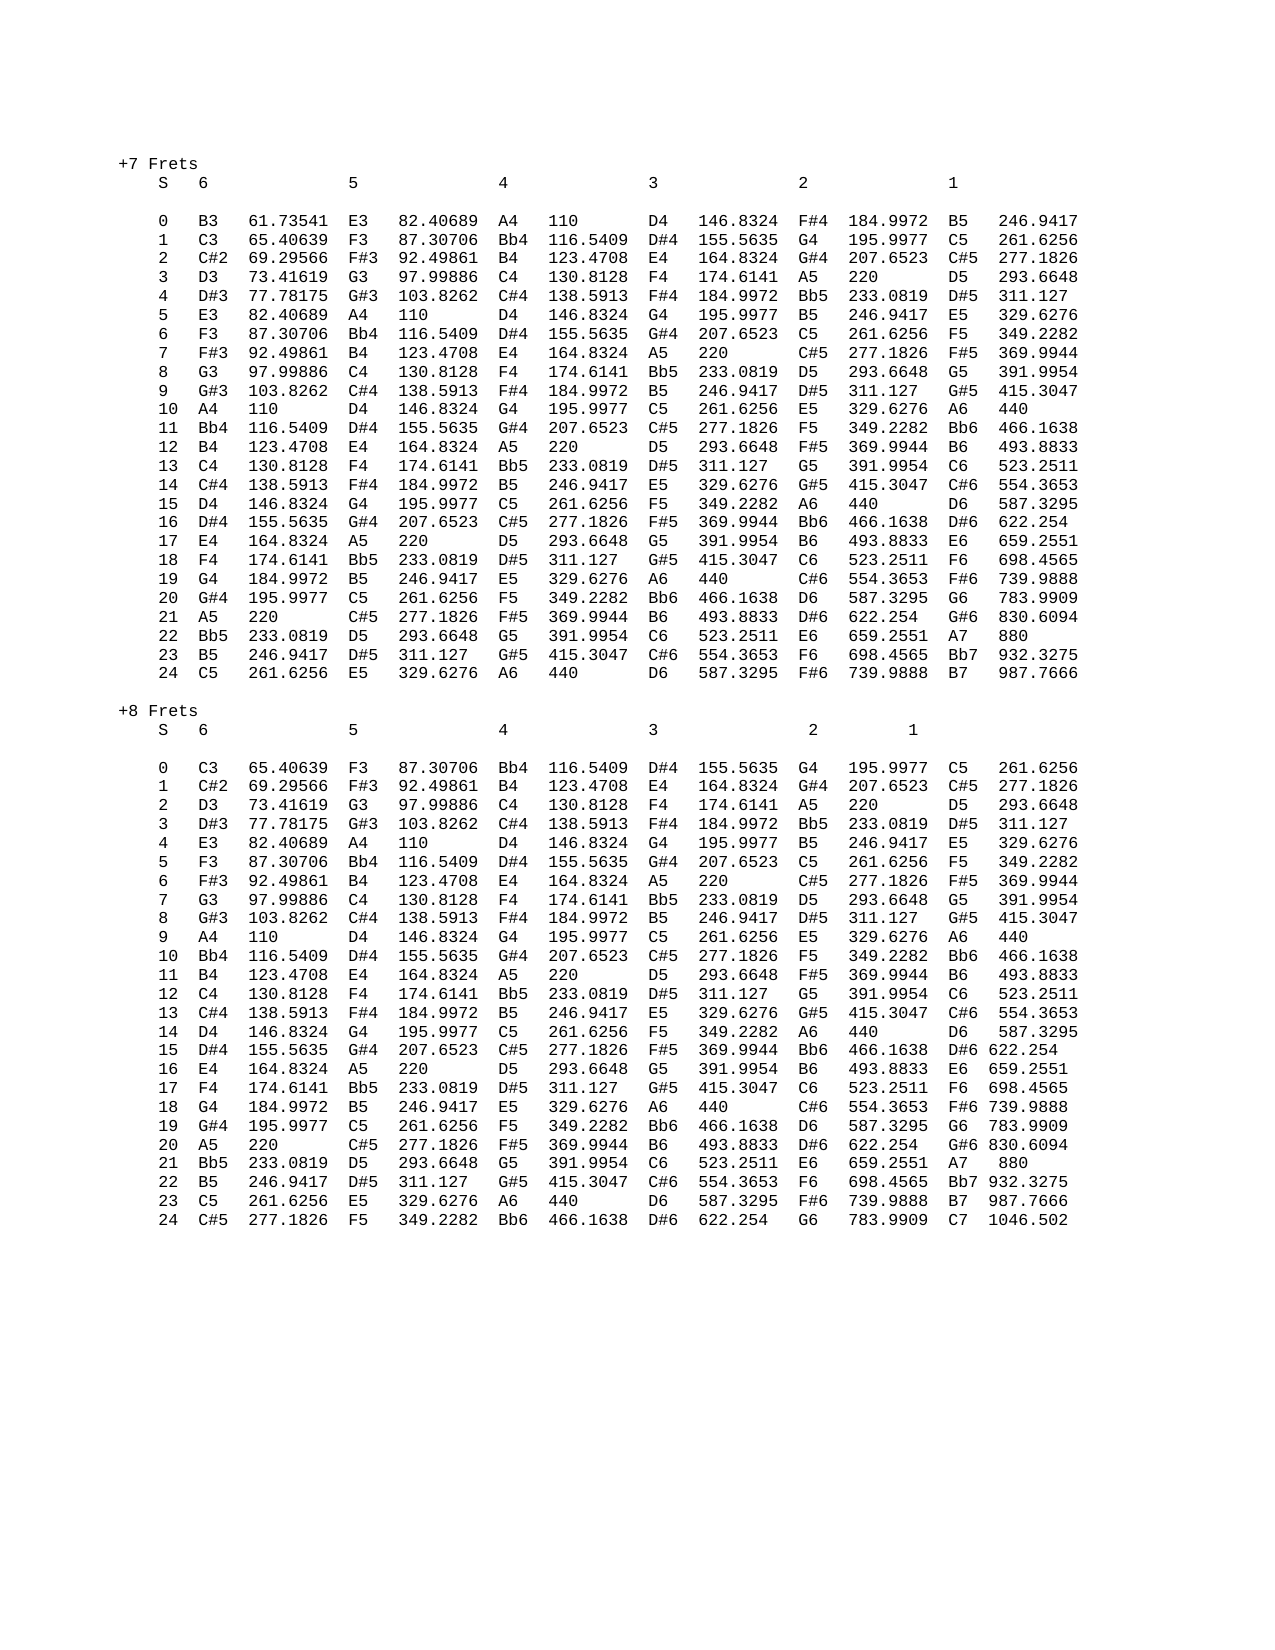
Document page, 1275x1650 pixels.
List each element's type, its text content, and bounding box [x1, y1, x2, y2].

text 3 D#3 77.78175 G#3 103.8262 C#4 138.5913 F#4 184.9972 Bb5 233.0819 D#5 311.127 [118, 816, 1157, 834]
text 11 Bb4 116.5409 D#4 155.5635 G#4 207.6523 C#5 277.1826 F5 349.2282 Bb6 466.1638 [118, 420, 1157, 439]
text 2 C#2 69.29566 F#3 92.49861 B4 123.4708 E4 164.8324 G#4 207.6523 C#5 277.1826 [118, 250, 1157, 269]
text 0 C3 65.40639 F3 87.30706 Bb4 116.5409 D#4 155.5635 G4 195.9977 C5 261.6256 [118, 759, 1157, 778]
text 18 G4 184.9972 B5 246.9417 E5 329.6276 A6 440 C#6 554.3653 F#6 739.9888 [118, 1098, 1157, 1117]
text 7 F#3 92.49861 B4 123.4708 E4 164.8324 A5 220 C#5 277.1826 F#5 369.9944 [118, 344, 1157, 363]
text 10 A4 110 D4 146.8324 G4 195.9977 C5 261.6256 E5 329.6276 A6 440 [118, 401, 1157, 420]
text 1 C#2 69.29566 F#3 92.49861 B4 123.4708 E4 164.8324 G#4 207.6523 C#5 277.1826 [118, 778, 1157, 797]
text 6 F3 87.30706 Bb4 116.5409 D#4 155.5635 G#4 207.6523 C5 261.6256 F5 349.2282 [118, 326, 1157, 344]
text 20 A5 220 C#5 277.1826 F#5 369.9944 B6 493.8833 D#6 622.254 G#6 830.6094 [118, 1136, 1157, 1155]
text 22 B5 246.9417 D#5 311.127 G#5 415.3047 C#6 554.3653 F6 698.4565 Bb7 932.3275 [118, 1174, 1157, 1193]
text 9 G#3 103.8262 C#4 138.5913 F#4 184.9972 B5 246.9417 D#5 311.127 G#5 415.3047 [118, 382, 1157, 401]
text 15 D4 146.8324 G4 195.9977 C5 261.6256 F5 349.2282 A6 440 D6 587.3295 [118, 495, 1157, 514]
text 15 D#4 155.5635 G#4 207.6523 C#5 277.1826 F#5 369.9944 Bb6 466.1638 D#6 622.254 [118, 1042, 1157, 1061]
text 17 F4 174.6141 Bb5 233.0819 D#5 311.127 G#5 415.3047 C6 523.2511 F6 698.4565 [118, 1080, 1157, 1098]
text 0 B3 61.73541 E3 82.40689 A4 110 D4 146.8324 F#4 184.9972 B5 246.9417 [118, 212, 1157, 231]
text 3 D3 73.41619 G3 97.99886 C4 130.8128 F4 174.6141 A5 220 D5 293.6648 [118, 269, 1157, 288]
text 21 Bb5 233.0819 D5 293.6648 G5 391.9954 C6 523.2511 E6 659.2551 A7 880 [118, 1155, 1157, 1174]
text 4 D#3 77.78175 G#3 103.8262 C#4 138.5913 F#4 184.9972 Bb5 233.0819 D#5 311.127 [118, 288, 1157, 307]
text S 6 5 4 3 2 1 [118, 175, 1157, 193]
text 5 E3 82.40689 A4 110 D4 146.8324 G4 195.9977 B5 246.9417 E5 329.6276 [118, 307, 1157, 326]
text 19 G4 184.9972 B5 246.9417 E5 329.6276 A6 440 C#6 554.3653 F#6 739.9888 [118, 571, 1157, 589]
text 8 G#3 103.8262 C#4 138.5913 F#4 184.9972 B5 246.9417 D#5 311.127 G#5 415.3047 [118, 910, 1157, 929]
text 1 C3 65.40639 F3 87.30706 Bb4 116.5409 D#4 155.5635 G4 195.9977 C5 261.6256 [118, 231, 1157, 250]
text 8 G3 97.99886 C4 130.8128 F4 174.6141 Bb5 233.0819 D5 293.6648 G5 391.9954 [118, 363, 1157, 382]
text 14 C#4 138.5913 F#4 184.9972 B5 246.9417 E5 329.6276 G#5 415.3047 C#6 554.3653 [118, 476, 1157, 495]
text 5 F3 87.30706 Bb4 116.5409 D#4 155.5635 G#4 207.6523 C5 261.6256 F5 349.2282 [118, 853, 1157, 872]
text 22 Bb5 233.0819 D5 293.6648 G5 391.9954 C6 523.2511 E6 659.2551 A7 880 [118, 627, 1157, 646]
text 11 B4 123.4708 E4 164.8324 A5 220 D5 293.6648 F#5 369.9944 B6 493.8833 [118, 967, 1157, 985]
text 14 D4 146.8324 G4 195.9977 C5 261.6256 F5 349.2282 A6 440 D6 587.3295 [118, 1023, 1157, 1042]
text 23 C5 261.6256 E5 329.6276 A6 440 D6 587.3295 F#6 739.9888 B7 987.7666 [118, 1193, 1157, 1212]
text +7 Frets [118, 156, 1157, 175]
text 17 E4 164.8324 A5 220 D5 293.6648 G5 391.9954 B6 493.8833 E6 659.2551 [118, 533, 1157, 552]
text 4 E3 82.40689 A4 110 D4 146.8324 G4 195.9977 B5 246.9417 E5 329.6276 [118, 834, 1157, 853]
text S 6 5 4 3 2 1 [118, 721, 1157, 740]
text 24 C#5 277.1826 F5 349.2282 Bb6 466.1638 D#6 622.254 G6 783.9909 C7 1046.502 [118, 1212, 1157, 1231]
text 7 G3 97.99886 C4 130.8128 F4 174.6141 Bb5 233.0819 D5 293.6648 G5 391.9954 [118, 891, 1157, 910]
text 18 F4 174.6141 Bb5 233.0819 D#5 311.127 G#5 415.3047 C6 523.2511 F6 698.4565 [118, 552, 1157, 571]
text 13 C4 130.8128 F4 174.6141 Bb5 233.0819 D#5 311.127 G5 391.9954 C6 523.2511 [118, 457, 1157, 476]
text 13 C#4 138.5913 F#4 184.9972 B5 246.9417 E5 329.6276 G#5 415.3047 C#6 554.3653 [118, 1004, 1157, 1023]
text 21 A5 220 C#5 277.1826 F#5 369.9944 B6 493.8833 D#6 622.254 G#6 830.6094 [118, 608, 1157, 627]
text 23 B5 246.9417 D#5 311.127 G#5 415.3047 C#6 554.3653 F6 698.4565 Bb7 932.3275 [118, 646, 1157, 665]
text 2 D3 73.41619 G3 97.99886 C4 130.8128 F4 174.6141 A5 220 D5 293.6648 [118, 797, 1157, 816]
text 10 Bb4 116.5409 D#4 155.5635 G#4 207.6523 C#5 277.1826 F5 349.2282 Bb6 466.1638 [118, 948, 1157, 967]
text 12 B4 123.4708 E4 164.8324 A5 220 D5 293.6648 F#5 369.9944 B6 493.8833 [118, 439, 1157, 457]
text 12 C4 130.8128 F4 174.6141 Bb5 233.0819 D#5 311.127 G5 391.9954 C6 523.2511 [118, 985, 1157, 1004]
text 24 C5 261.6256 E5 329.6276 A6 440 D6 587.3295 F#6 739.9888 B7 987.7666 [118, 665, 1157, 684]
text +8 Frets [118, 703, 1157, 721]
text 19 G#4 195.9977 C5 261.6256 F5 349.2282 Bb6 466.1638 D6 587.3295 G6 783.9909 [118, 1117, 1157, 1136]
text 6 F#3 92.49861 B4 123.4708 E4 164.8324 A5 220 C#5 277.1826 F#5 369.9944 [118, 872, 1157, 891]
text 9 A4 110 D4 146.8324 G4 195.9977 C5 261.6256 E5 329.6276 A6 440 [118, 929, 1157, 948]
text 20 G#4 195.9977 C5 261.6256 F5 349.2282 Bb6 466.1638 D6 587.3295 G6 783.9909 [118, 589, 1157, 608]
text 16 E4 164.8324 A5 220 D5 293.6648 G5 391.9954 B6 493.8833 E6 659.2551 [118, 1061, 1157, 1080]
text 16 D#4 155.5635 G#4 207.6523 C#5 277.1826 F#5 369.9944 Bb6 466.1638 D#6 622.254 [118, 514, 1157, 533]
